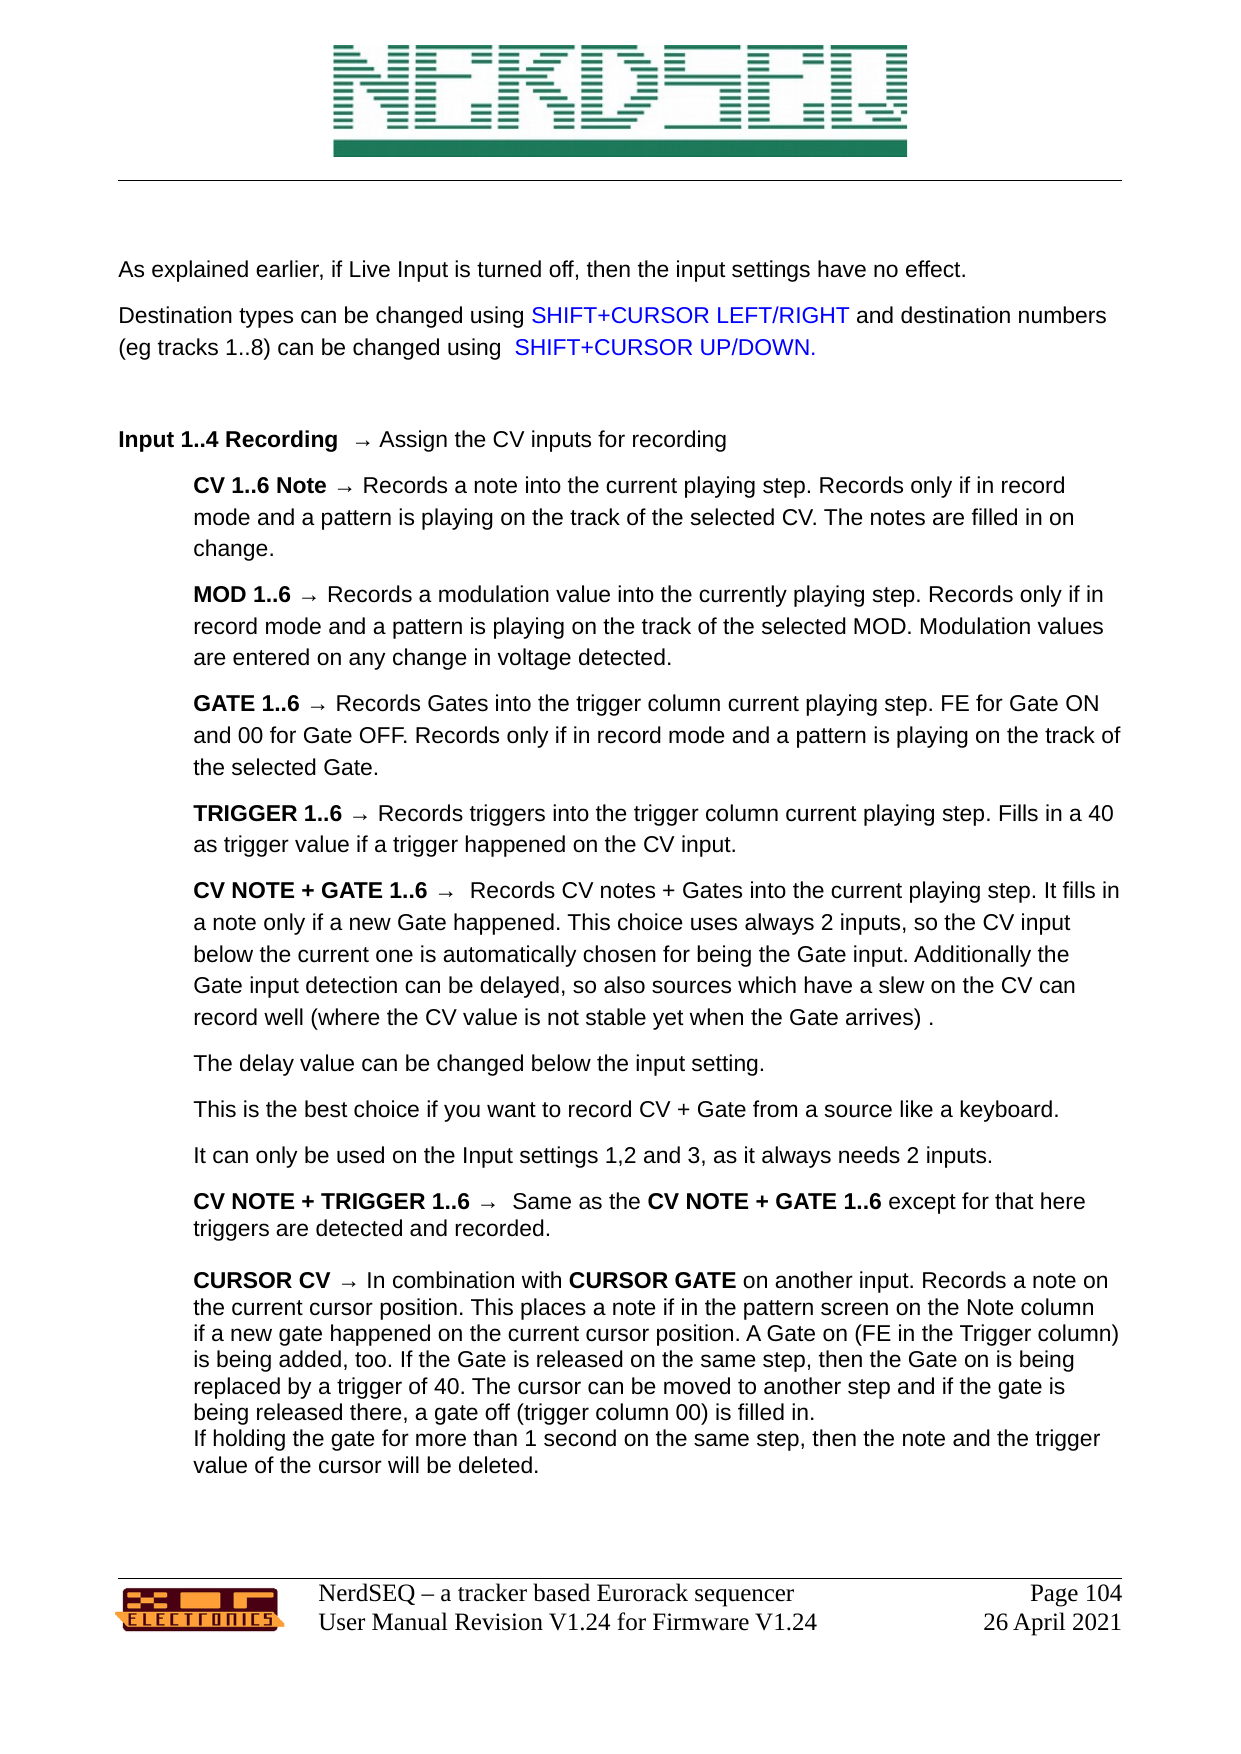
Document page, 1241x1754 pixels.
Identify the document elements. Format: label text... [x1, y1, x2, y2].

text If holding the gate for more than 1 second on the same step, then the note and the trigger value of the cursor will be deleted. [118, 1425, 1122, 1478]
picture [333, 45, 908, 157]
text TRIGGER 1..6 → Records triggers into the trigger column current playing step. Fills in a 40 as trigger value if a trigger happened on the CV input. [118, 800, 1122, 858]
text MOD 1..6 → Records a modulation value into the currently playing step. Records only if in record mode and a pattern is playing on the track of the selected MOD. Modulation values are entered on any change in voltage detected. [118, 581, 1122, 671]
text This is the best choice if you want to record CV + Gate from a source like a keyboard. [118, 1096, 1122, 1122]
text CURSOR CV → In combination with CURSOR GATE on another input. Records a note on the current cursor position. This places a note if in the pattern screen on the Note column if a new gate happened on the current cursor position. A Gate on (FE in the Trigger column) is being added, too. If the Gate is released on the same step, then the Gate on is being replaced by a trigger of 40. The cursor can be moved to another step and if the gate is being released there, a gate off (trigger column 00) is filled in. [118, 1267, 1122, 1425]
text Destination types can be changed using SHIFT+CURSOR LEFT/RIGHT and destination numbers (eg tracks 1..8) can be changed using SHIFT+CURSOR UP/DOWN. [118, 302, 1122, 360]
text GATE 1..6 → Records Gates into the trigger column current playing step. FE for Gate ON and 00 for Gate OFF. Records only if in record mode and a pattern is playing on the track of the selected Gate. [118, 690, 1122, 780]
text The delay value can be changed below the input setting. [118, 1050, 1122, 1076]
text It can only be used on the Input settings 1,2 and 3, as it always needs 2 inputs. [118, 1142, 1122, 1168]
text Input 1..4 Recording → Assign the CV inputs for recording [118, 426, 1122, 452]
text CV NOTE + TRIGGER 1..6 → Same as the CV NOTE + GATE 1..6 except for that here triggers are detected and recorded. [118, 1188, 1122, 1241]
text CV 1..6 Note → Records a note into the current playing step. Records only if in record mode and a pattern is playing on the track of the selected CV. The notes are filled in on change. [118, 472, 1122, 561]
text CV NOTE + GATE 1..6 → Records CV notes + Gates into the current playing step. It fills in a note only if a new Gate happened. This choice uses always 2 inputs, so the CV input below the current one is automatically chosen for being the Gate input. Additionally the Gate input detection can be delayed, so also sources which have a slew on the CV can record well (where the CV value is not stable yet when the Gate arrives) . [193, 877, 1122, 1030]
text As explained earlier, if Live Input is turned off, then the input settings have no effect. [118, 256, 1122, 282]
picture [115, 1584, 285, 1634]
